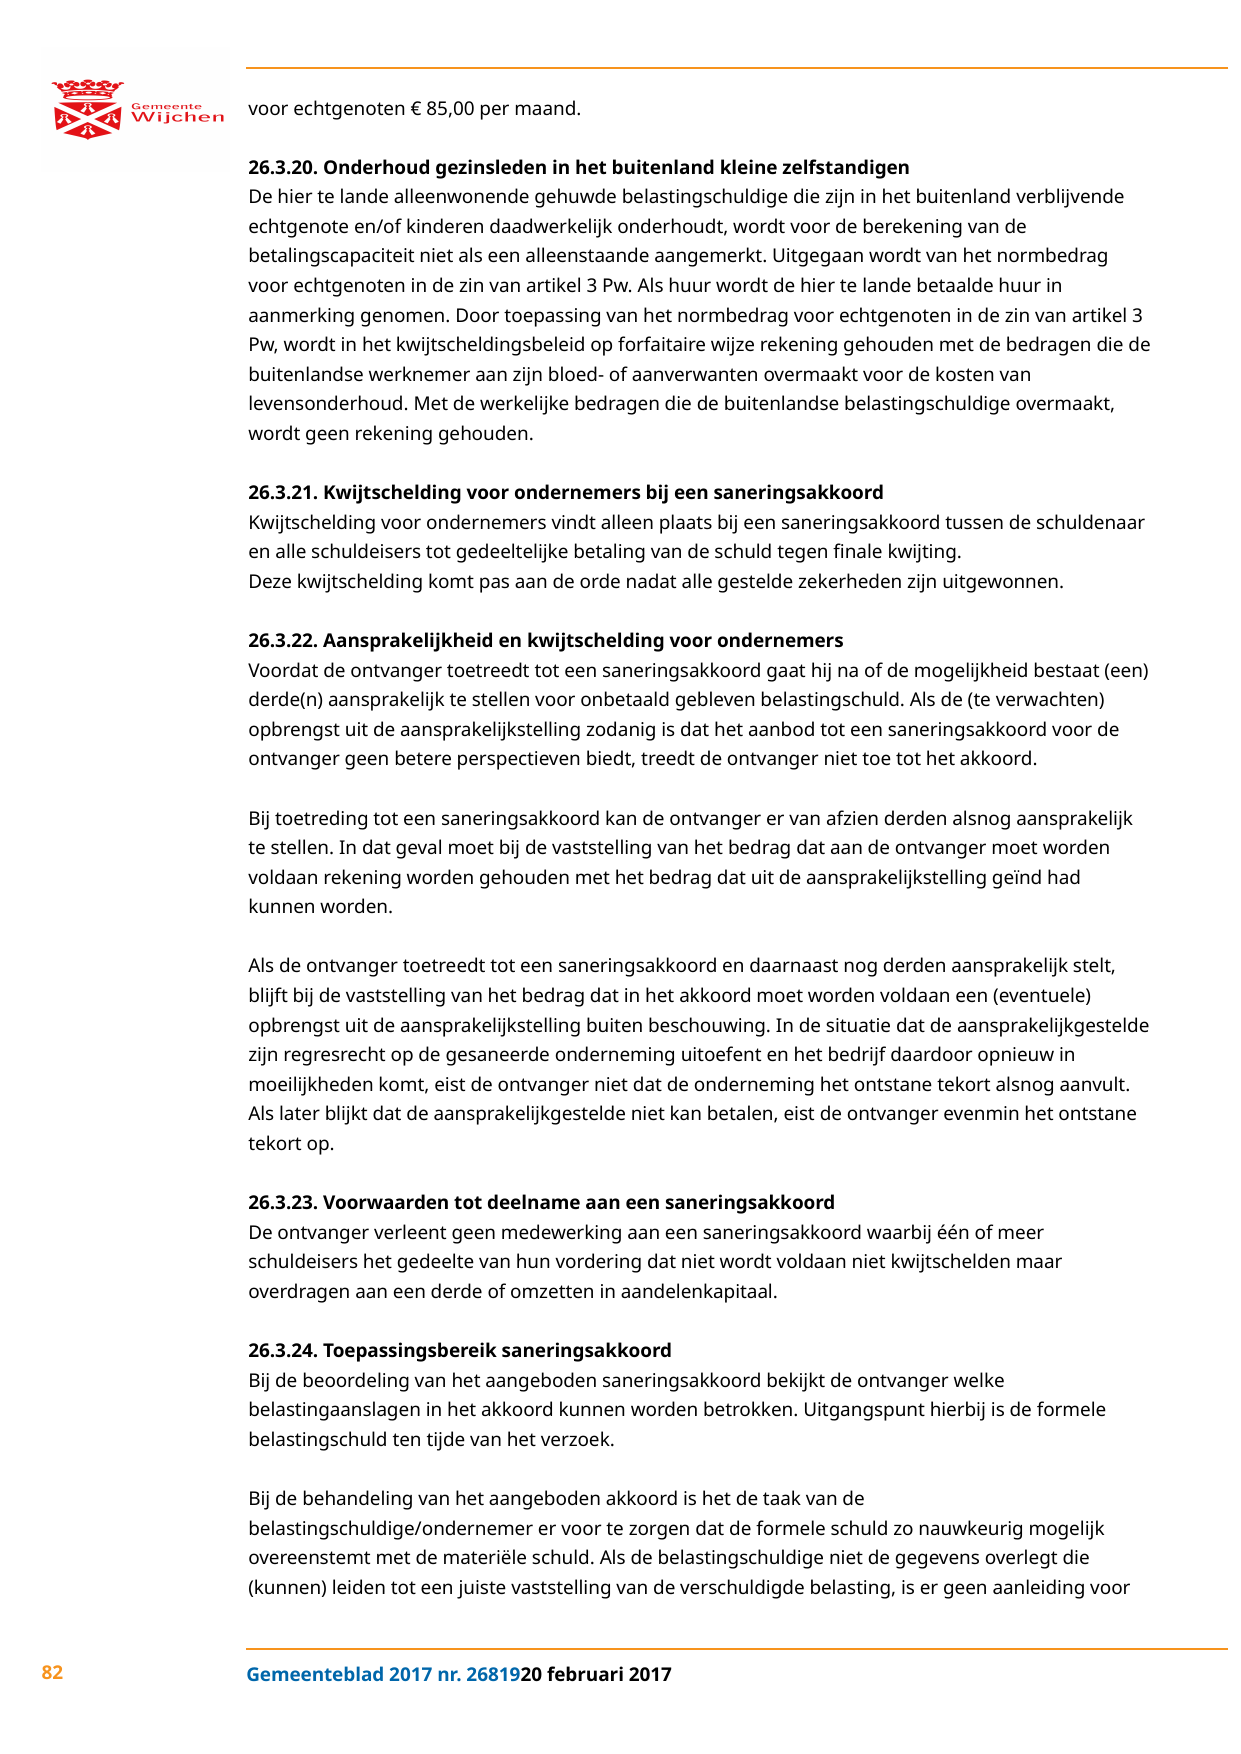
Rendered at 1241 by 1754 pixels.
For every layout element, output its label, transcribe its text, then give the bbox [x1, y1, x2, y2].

text Bij toetreding tot een saneringsakkoord kan de ontvanger er van afzien derden alsnog aansprakelijk te stellen. In dat geval moet bij de vaststelling van het bedrag dat aan de ontvanger moet worden voldaan rekening worden gehouden met het bedrag dat uit de aansprakelijkstelling geïnd had kunnen worden. [248, 805, 1152, 919]
picture [41, 47, 231, 172]
text Bij de beoordeling van het aangeboden saneringsakkoord bekijkt de ontvanger welke belastingaanslagen in het akkoord kunnen worden betrokken. Uitgangspunt hierbij is de formele belastingschuld ten tijde van het verzoek. [248, 1367, 1152, 1452]
text Kwijtschelding voor ondernemers vindt alleen plaats bij een saneringsakkoord tussen de schuldenaar en alle schuldeisers tot gedeeltelijke betaling van de schuld tegen finale kwijting. [248, 509, 1152, 564]
text 26.3.23. Voorwaarden tot deelname aan een saneringsakkoord [248, 1189, 1152, 1215]
text De hier te lande alleenwonende gehuwde belastingschuldige die zijn in het buitenland verblijvende echtgenote en/of kinderen daadwerkelijk onderhoudt, wordt voor de berekening van de betalingscapaciteit niet als een alleenstaande aangemerkt. Uitgegaan wordt van het normbedrag voor echtgenoten in de zin van artikel 3 Pw. Als huur wordt de hier te lande betaalde huur in aanmerking genomen. Door toepassing van het normbedrag voor echtgenoten in de zin van artikel 3 Pw, wordt in het kwijtscheldingsbeleid op forfaitaire wijze rekening gehouden met de bedragen die de buitenlandse werknemer aan zijn bloed- of aanverwanten overmaakt voor de kosten van levensonderhoud. Met de werkelijke bedragen die de buitenlandse belastingschuldige overmaakt, wordt geen rekening gehouden. [248, 183, 1152, 446]
text 26.3.24. Toepassingsbereik saneringsakkoord [248, 1337, 1152, 1363]
text 26.3.20. Onderhoud gezinsleden in het buitenland kleine zelfstandigen [248, 154, 1152, 180]
text Als de ontvanger toetreedt tot een saneringsakkoord en daarnaast nog derden aansprakelijk stelt, blijft bij de vaststelling van het bedrag dat in het akkoord moet worden voldaan een (eventuele) opbrengst uit de aansprakelijkstelling buiten beschouwing. In de situatie dat de aansprakelijkgestelde zijn regresrecht op de gesaneerde onderneming uitoefent en het bedrijf daardoor opnieuw in moeilijkheden komt, eist de ontvanger niet dat de onderneming het ontstane tekort alsnog aanvult. Als later blijkt dat de aansprakelijkgestelde niet kan betalen, eist de ontvanger evenmin het ontstane tekort op. [248, 953, 1152, 1156]
text voor echtgenoten € 85,00 per maand. [248, 95, 1152, 121]
text 26.3.22. Aansprakelijkheid en kwijtschelding voor ondernemers [248, 627, 1152, 653]
text De ontvanger verleent geen medewerking aan een saneringsakkoord waarbij één of meer schuldeisers het gedeelte van hun vordering dat niet wordt voldaan niet kwijtschelden maar overdragen aan een derde of omzetten in aandelenkapitaal. [248, 1219, 1152, 1304]
text 26.3.21. Kwijtschelding voor ondernemers bij een saneringsakkoord [248, 479, 1152, 505]
text Bij de behandeling van het aangeboden akkoord is het de taak van de belastingschuldige/ondernemer er voor te zorgen dat de formele schuld zo nauwkeurig mogelijk overeenstemt met de materiële schuld. Als de belastingschuldige niet de gegevens overlegt die (kunnen) leiden tot een juiste vaststelling van de verschuldigde belasting, is er geen aanleiding voor [248, 1485, 1152, 1600]
text Voordat de ontvanger toetreedt tot een saneringsakkoord gaat hij na of de mogelijkheid bestaat (een) derde(n) aansprakelijk te stellen voor onbetaald gebleven belastingschuld. Als de (te verwachten) opbrengst uit de aansprakelijkstelling zodanig is dat het aanbod tot een saneringsakkoord voor de ontvanger geen betere perspectieven biedt, treedt de ontvanger niet toe tot het akkoord. [248, 657, 1152, 771]
text Deze kwijtschelding komt pas aan de orde nadat alle gestelde zekerheden zijn uitgewonnen. [248, 568, 1152, 594]
